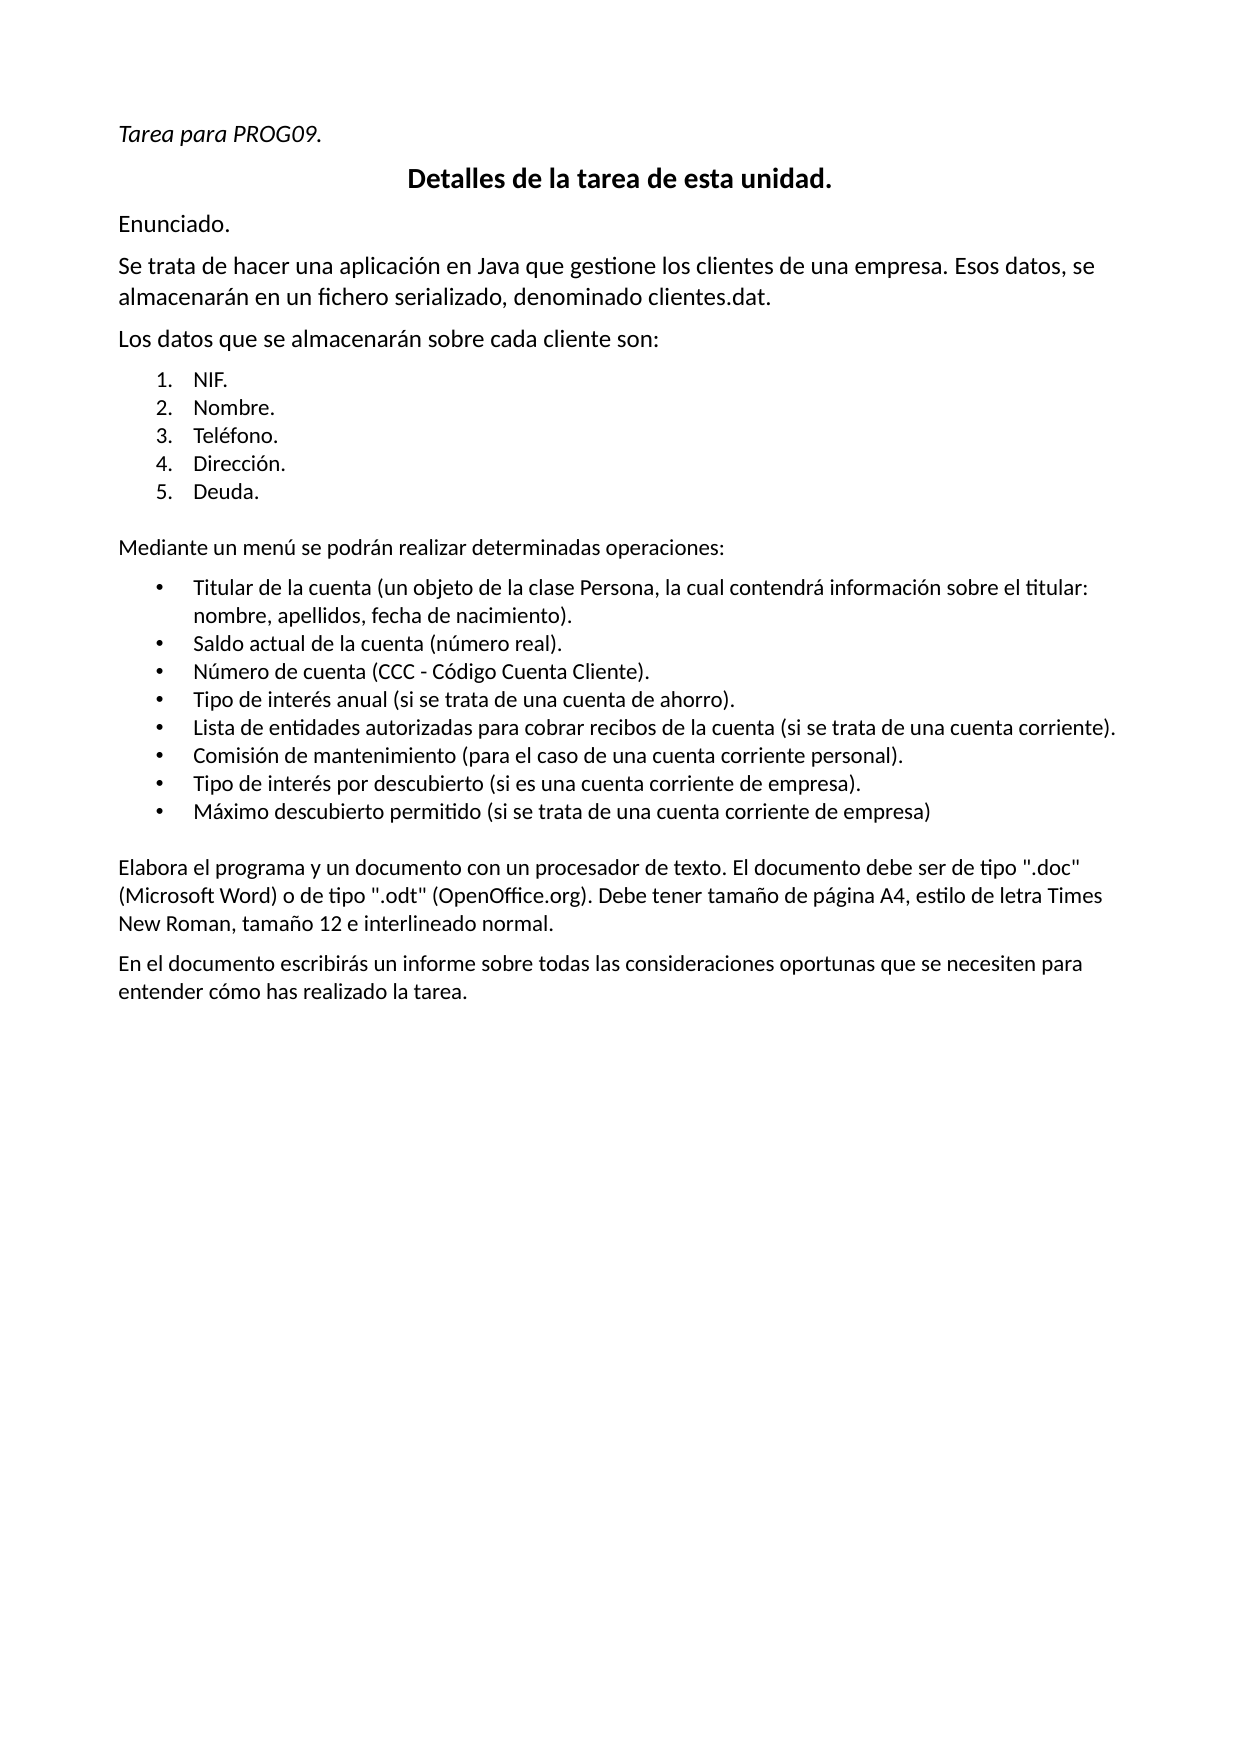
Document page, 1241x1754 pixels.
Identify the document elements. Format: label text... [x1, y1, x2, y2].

list Lista de entidades autorizadas para cobrar recibos de la cuenta (si se trata de una cuenta corriente). [156, 713, 1122, 741]
text Los datos que se almacenarán sobre cada cliente son: [118, 323, 1122, 353]
text Mediante un menú se podrán realizar determinadas operaciones: [118, 533, 1122, 561]
list Saldo actual de la cuenta (número real). [156, 629, 1122, 657]
text Detalles de la tarea de esta unidad. [118, 160, 1122, 196]
list Titular de la cuenta (un objeto de la clase Persona, la cual contendrá información sobre el titular: nombre, apellidos, fecha de nacimiento). [156, 573, 1122, 629]
list Deuda. [156, 477, 1122, 505]
list Teléfono. [156, 421, 1122, 449]
list Comisión de mantenimiento (para el caso de una cuenta corriente personal). [156, 741, 1122, 769]
text Tarea para PROG09. [118, 118, 1122, 149]
text En el documento escribirás un informe sobre todas las consideraciones oportunas que se necesiten para entender cómo has realizado la tarea. [118, 949, 1122, 1005]
text Elabora el programa y un documento con un procesador de texto. El documento debe ser de tipo ".doc" (Microsoft Word) o de tipo ".odt" (OpenOffice.org). Debe tener tamaño de página A4, estilo de letra Times New Roman, tamaño 12 e interlineado normal. [118, 853, 1122, 937]
list Tipo de interés anual (si se trata de una cuenta de ahorro). [156, 685, 1122, 713]
list NIF. [156, 365, 1122, 393]
text Enunciado. [118, 208, 1122, 238]
list Nombre. [156, 393, 1122, 421]
list Tipo de interés por descubierto (si es una cuenta corriente de empresa). [156, 769, 1122, 797]
text Se trata de hacer una aplicación en Java que gestione los clientes de una empresa. Esos datos, se almacenarán en un fichero serializado, denominado clientes.dat. [118, 250, 1122, 311]
list Número de cuenta (CCC - Código Cuenta Cliente). [156, 657, 1122, 685]
list Máximo descubierto permitido (si se trata de una cuenta corriente de empresa) [156, 797, 1122, 825]
list Dirección. [156, 449, 1122, 477]
